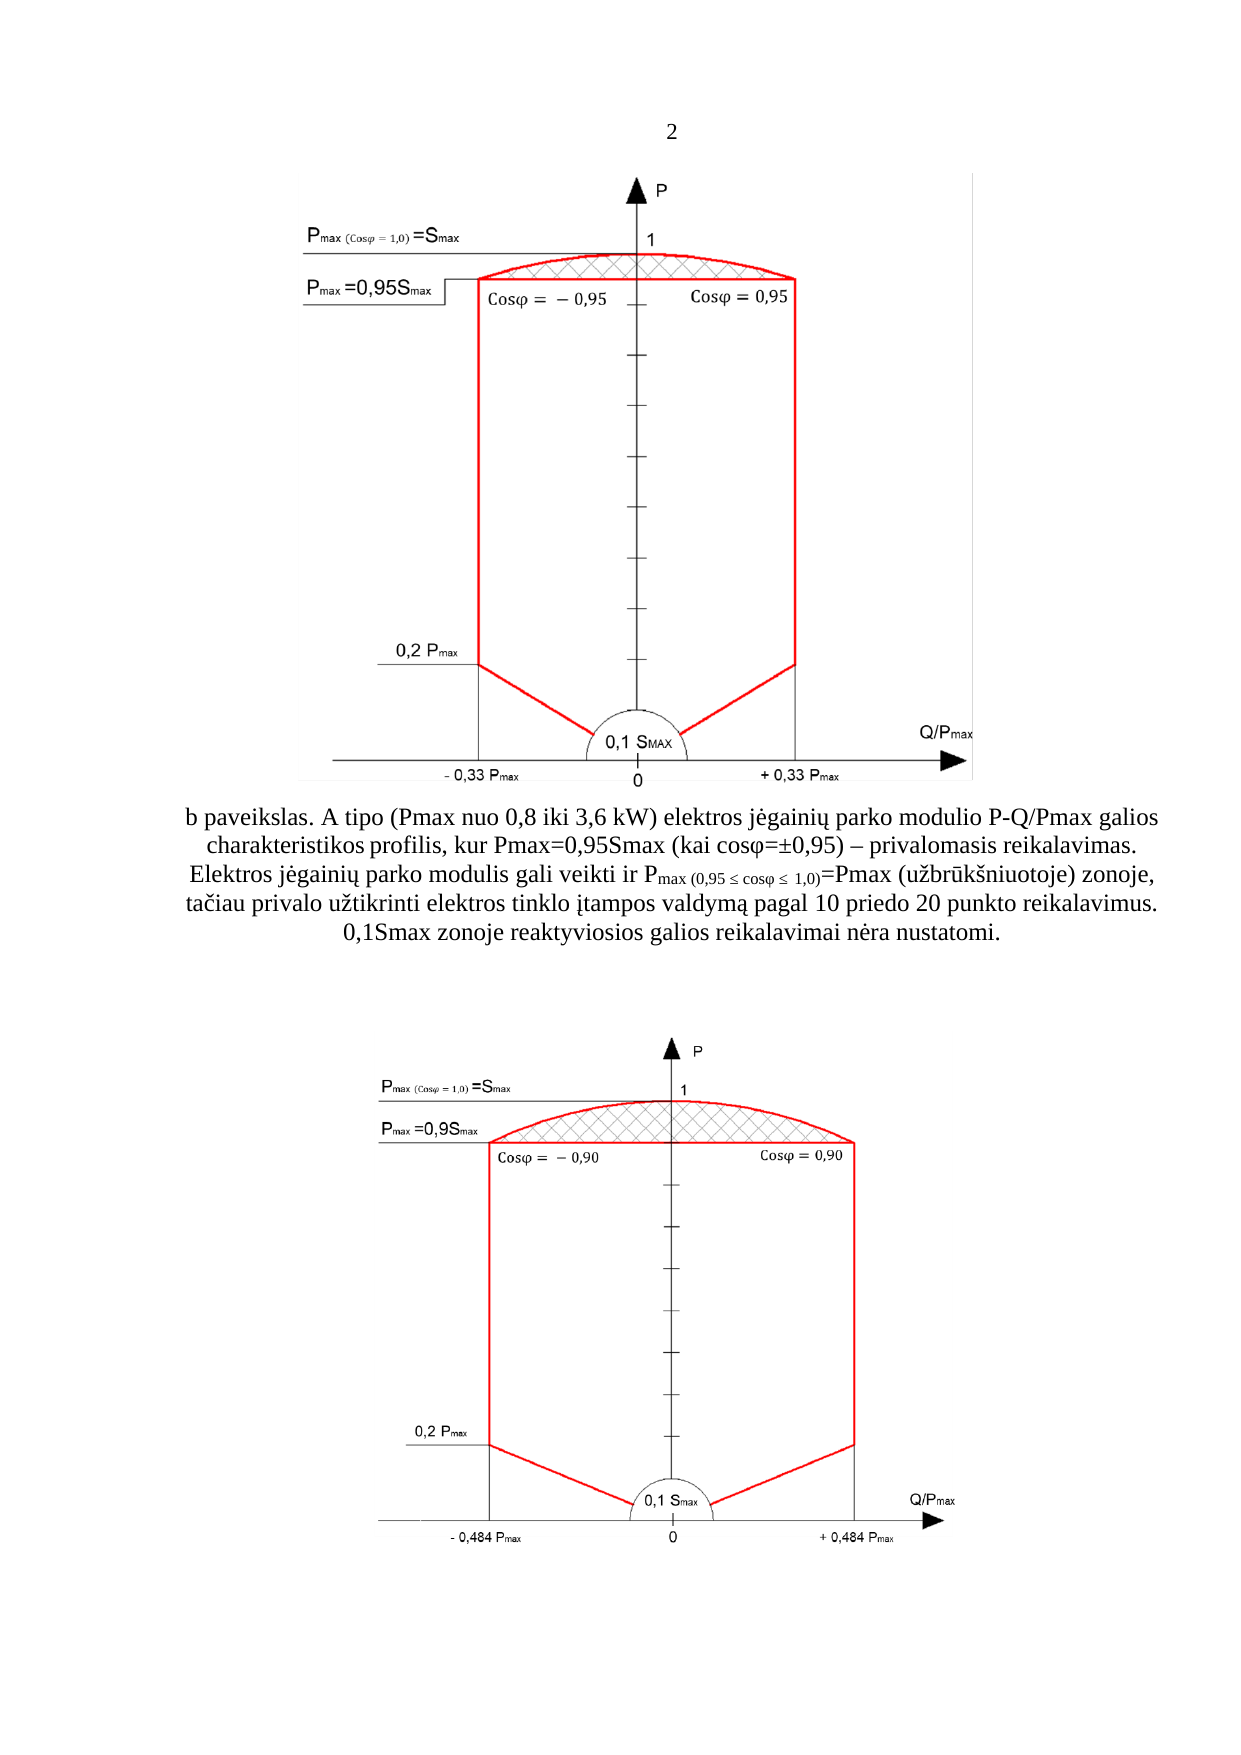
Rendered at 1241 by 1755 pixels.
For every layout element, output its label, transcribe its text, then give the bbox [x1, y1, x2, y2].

subtitle b paveikslas. A tipo (Pmax nuo 0,8 iki 3,6 kW) elektros jėgainių parko modulio P-Q/Pmax galios charakteristikos profilis, kur Pmax=0,95Smax (kai cosφ=±0,95) – privalomasis reikalavimas. Elektros jėgainių parko modulis gali veikti ir Pmax (0,95 ≤ cosφ ≤ 1,0)=Pmax (užbrūkšniuotoje) zonoje, tačiau privalo užtikrinti elektros tinklo įtampos valdymą pagal 10 priedo 20 punkto reikalavimus. 0,1Smax zonoje reaktyviosios galios reikalavimai nėra nustatomi. [177, 802, 1167, 945]
